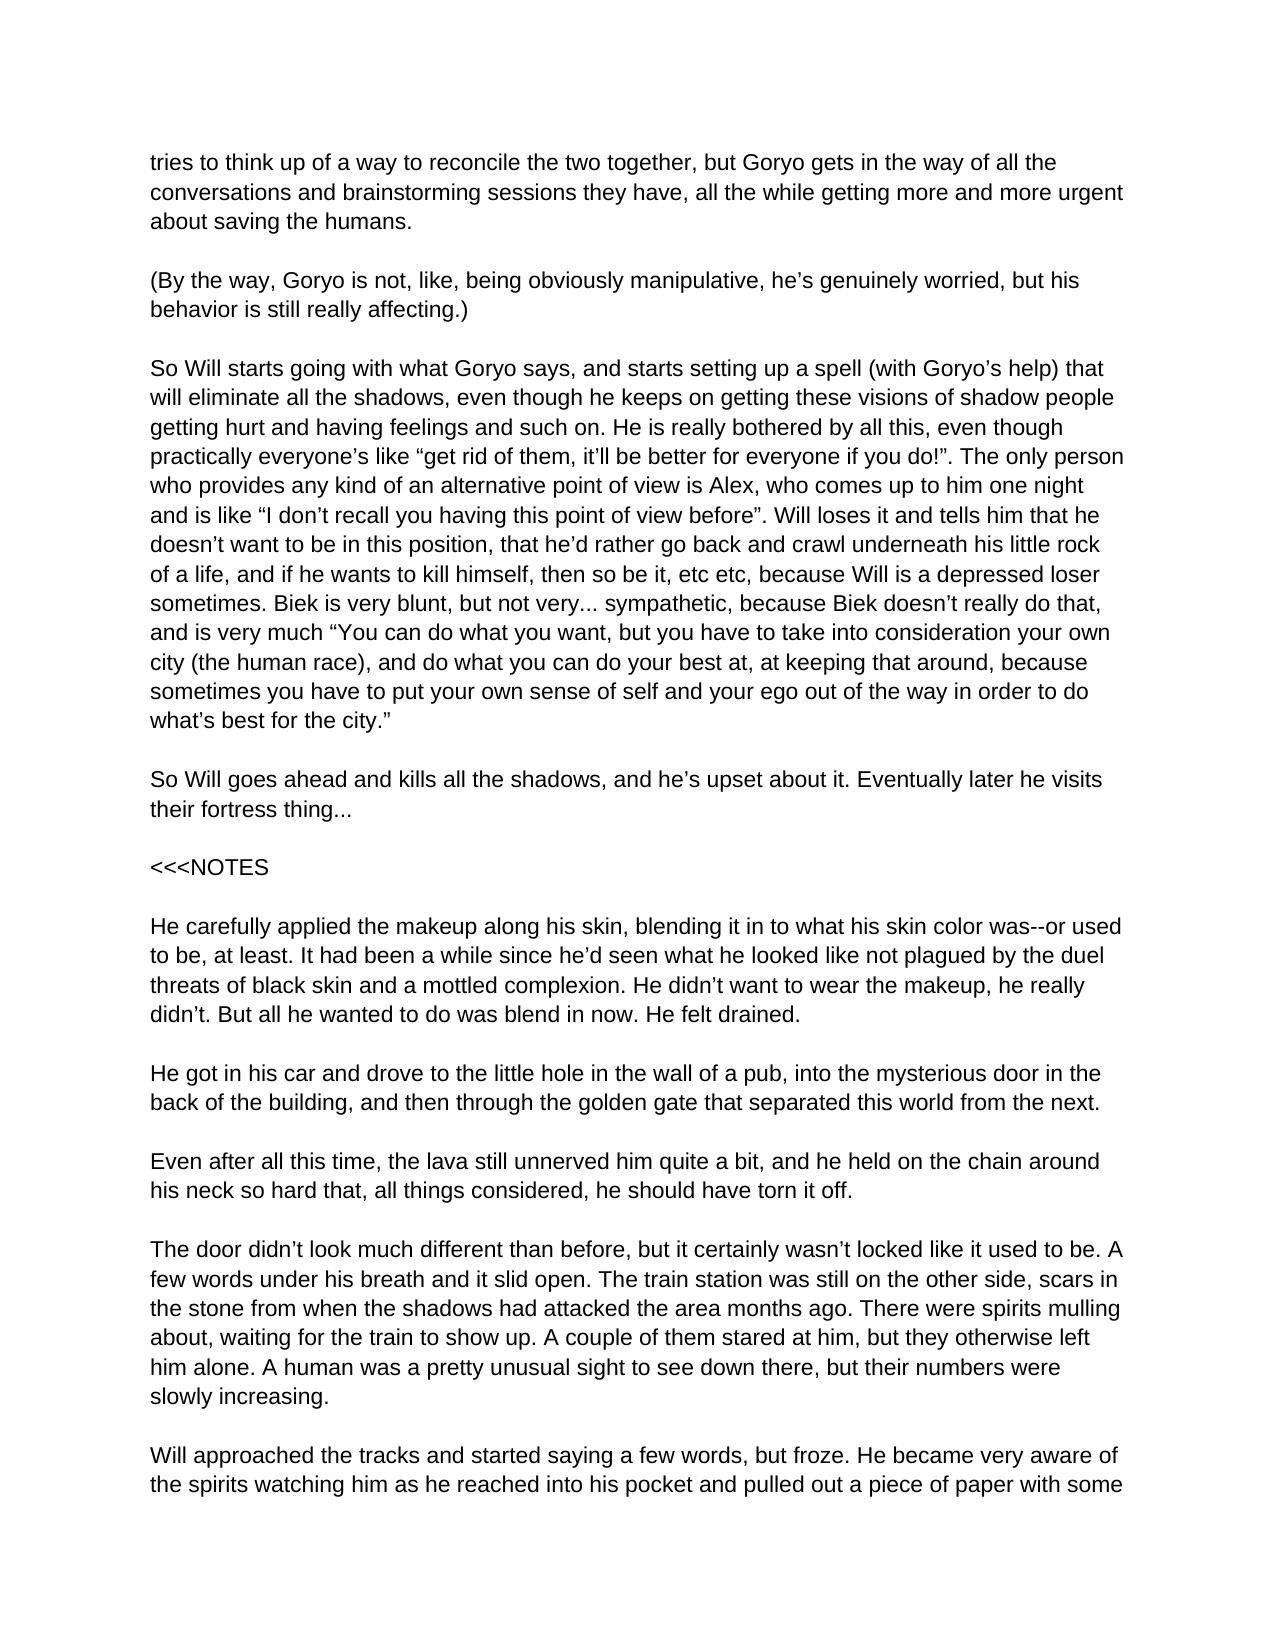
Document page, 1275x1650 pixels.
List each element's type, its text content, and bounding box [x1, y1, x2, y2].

text (By the way, Goryo is not, like, being obviously manipulative, he’s genuinely worried, but his behavior is still really affecting.) [150, 267, 1125, 322]
text So Will starts going with what Goryo says, and starts setting up a spell (with Goryo’s help) that will eliminate all the shadows, even though he keeps on getting these visions of shadow people getting hurt and having feelings and such on. He is really bothered by all this, even though practically everyone’s like “get rid of them, it’ll be better for everyone if you do!”. The only person who provides any kind of an alternative point of view is Alex, who comes up to him one night and is like “I don’t recall you having this point of view before”. Will loses it and tells him that he doesn’t want to be in this position, that he’d rather go back and crawl underneath his little rock of a life, and if he wants to kill himself, then so be it, etc etc, because Will is a depressed loser sometimes. Biek is very blunt, but not very... sympathetic, because Biek doesn’t really do that, and is very much “You can do what you want, but you have to take into consideration your own city (the human race), and do what you can do your best at, at keeping that around, because sometimes you have to put your own sense of self and your ego out of the way in order to do what’s best for the city.” [150, 356, 1125, 734]
text So Will goes ahead and kills all the shadows, and he’s upset about it. Eventually later he visits their fortress thing... [150, 767, 1125, 822]
text tries to think up of a way to reconcile the two together, but Goryo gets in the way of all the conversations and brainstorming sessions they have, all the while getting more and more urgent about saving the humans. [150, 150, 1125, 234]
text He got in his car and drove to the little hole in the wall of a pub, into the mysterious door in the back of the building, and then through the golden gate that separated this world from the next. [150, 1061, 1125, 1116]
text Even after all this time, the lava still unnerved him quite a bit, and he held on the chain around his neck so hard that, all things considered, he should have torn it off. [150, 1149, 1125, 1204]
text The door didn’t look much different than before, but it certainly wasn’t locked like it used to be. A few words under his breath and it slid open. The train station was still on the other side, scars in the stone from when the shadows had attacked the area months ago. There were spirits mulling about, waiting for the train to show up. A couple of them stared at him, but they otherwise left him alone. A human was a pretty unusual sight to see down there, but their numbers were slowly increasing. [150, 1237, 1125, 1409]
text He carefully applied the makeup along his skin, blending it in to what his skin color was--or used to be, at least. It had been a while since he’d seen what he looked like not plagued by the duel threats of black skin and a mottled complexion. He didn’t want to wear the makeup, he really didn’t. But all he wanted to do was blend in now. He felt drained. [150, 914, 1125, 1027]
text Will approached the tracks and started saying a few words, but froze. He became very aware of the spirits watching him as he reached into his pocket and pulled out a piece of paper with some [150, 1442, 1125, 1497]
text <<<NOTES [150, 855, 1125, 881]
